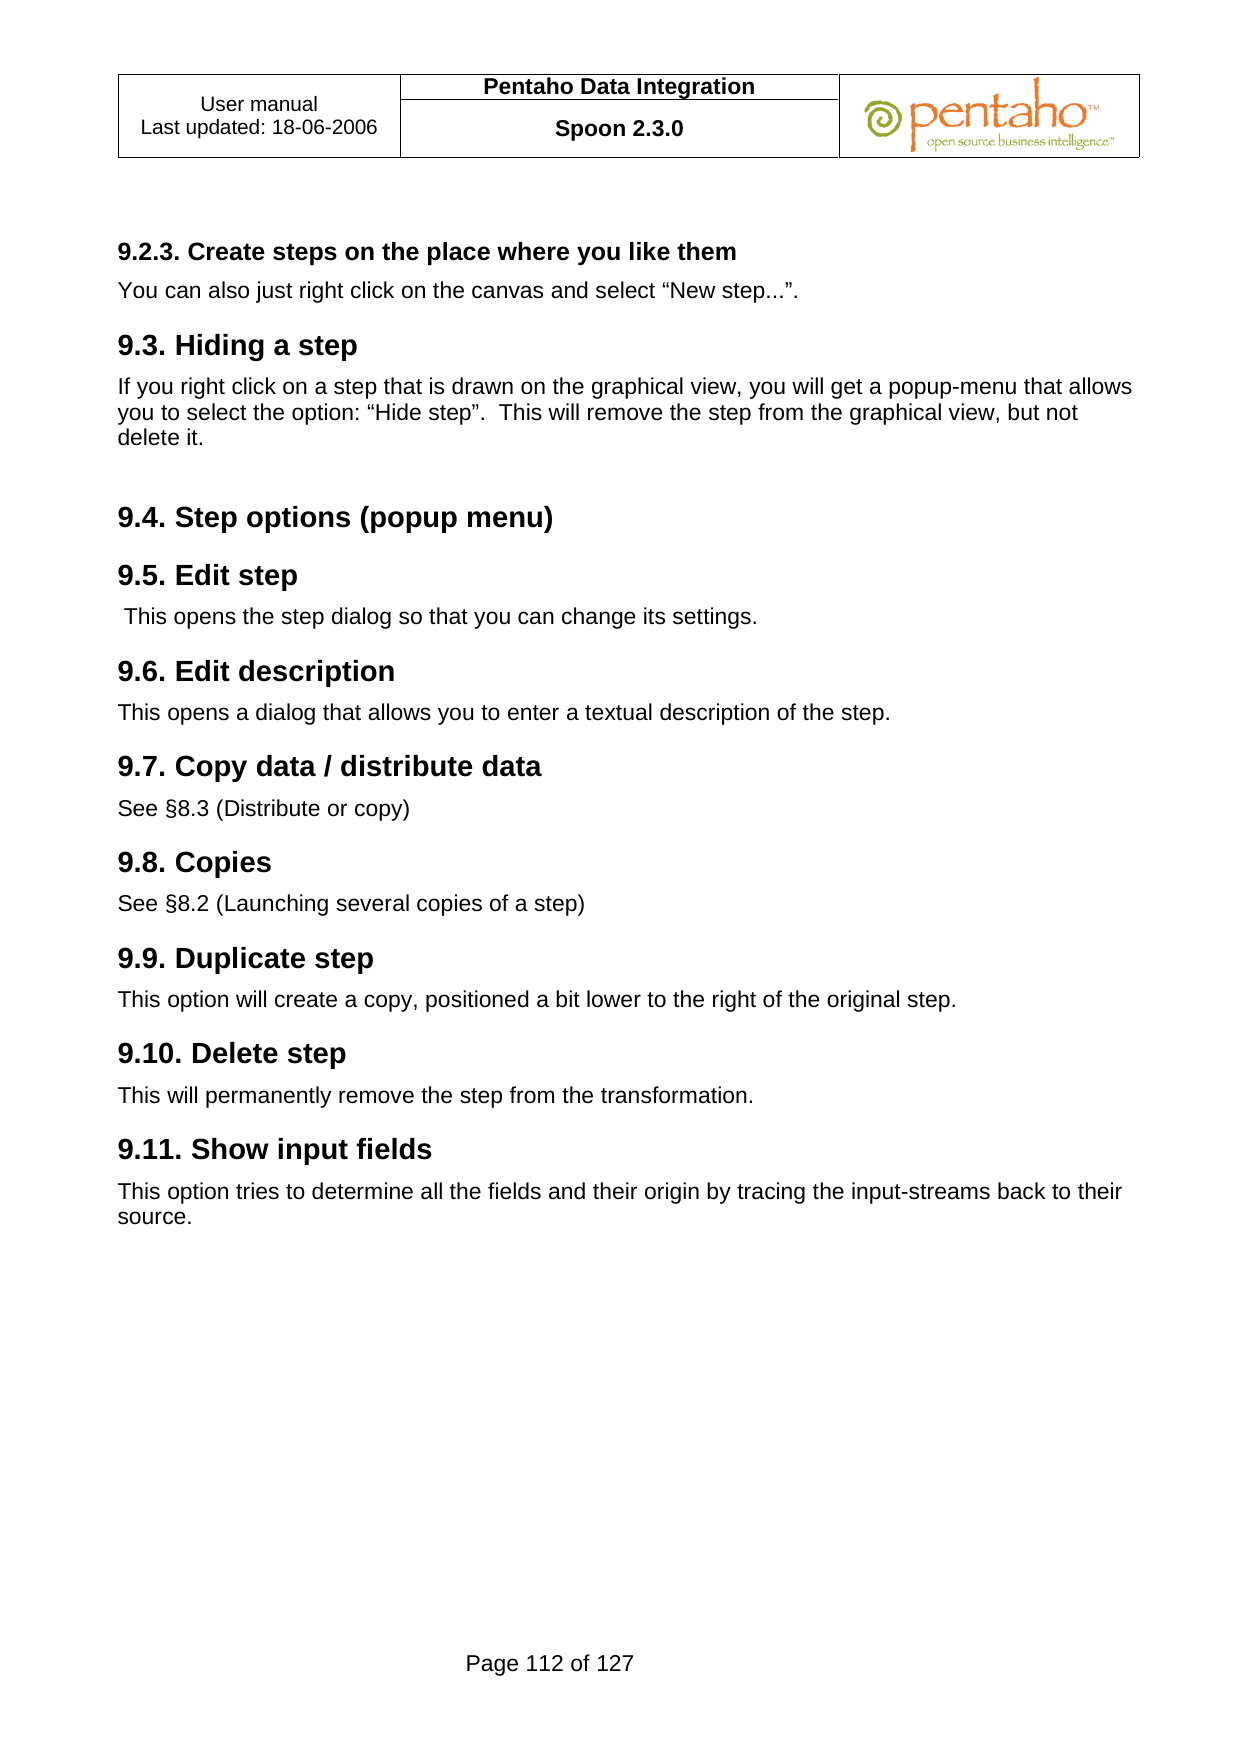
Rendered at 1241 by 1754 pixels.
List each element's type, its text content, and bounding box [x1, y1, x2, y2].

subtitle Duplicate step [117, 942, 1137, 974]
subtitle Show input fields [117, 1133, 1137, 1166]
text You can also just right click on the canvas and select “New step...”. [117, 278, 1137, 304]
text See §8.3 (Distribute or copy) [117, 795, 1137, 821]
text If you right click on a step that is drawn on the graphical view, you will get a popup-menu that allows you to select the option: “Hide step”. This will remove the step from the graphical view, but not delete it. [117, 374, 1137, 451]
subtitle Hiding a step [117, 329, 1137, 361]
subtitle Delete step [117, 1037, 1137, 1070]
subtitle Copies [117, 846, 1137, 879]
text This option will create a copy, positioned a bit lower to the right of the original step. [117, 987, 1137, 1012]
text This opens a dialog that allows you to enter a textual description of the step. [117, 700, 1137, 725]
subtitle Edit description [117, 654, 1137, 687]
text This will permanently remove the step from the transformation. [117, 1083, 1137, 1108]
subtitle Create steps on the place where you like them [117, 238, 1137, 266]
subtitle Edit step [117, 559, 1137, 591]
text See §8.2 (Launching several copies of a step) [117, 891, 1137, 917]
subtitle Copy data / distribute data [117, 750, 1137, 783]
text This option tries to determine all the fields and their origin by tracing the input-streams back to their source. [117, 1178, 1137, 1229]
text This opens the step dialog so that you can change its settings. [117, 604, 1137, 629]
subtitle Step options (popup menu) [117, 501, 1137, 534]
